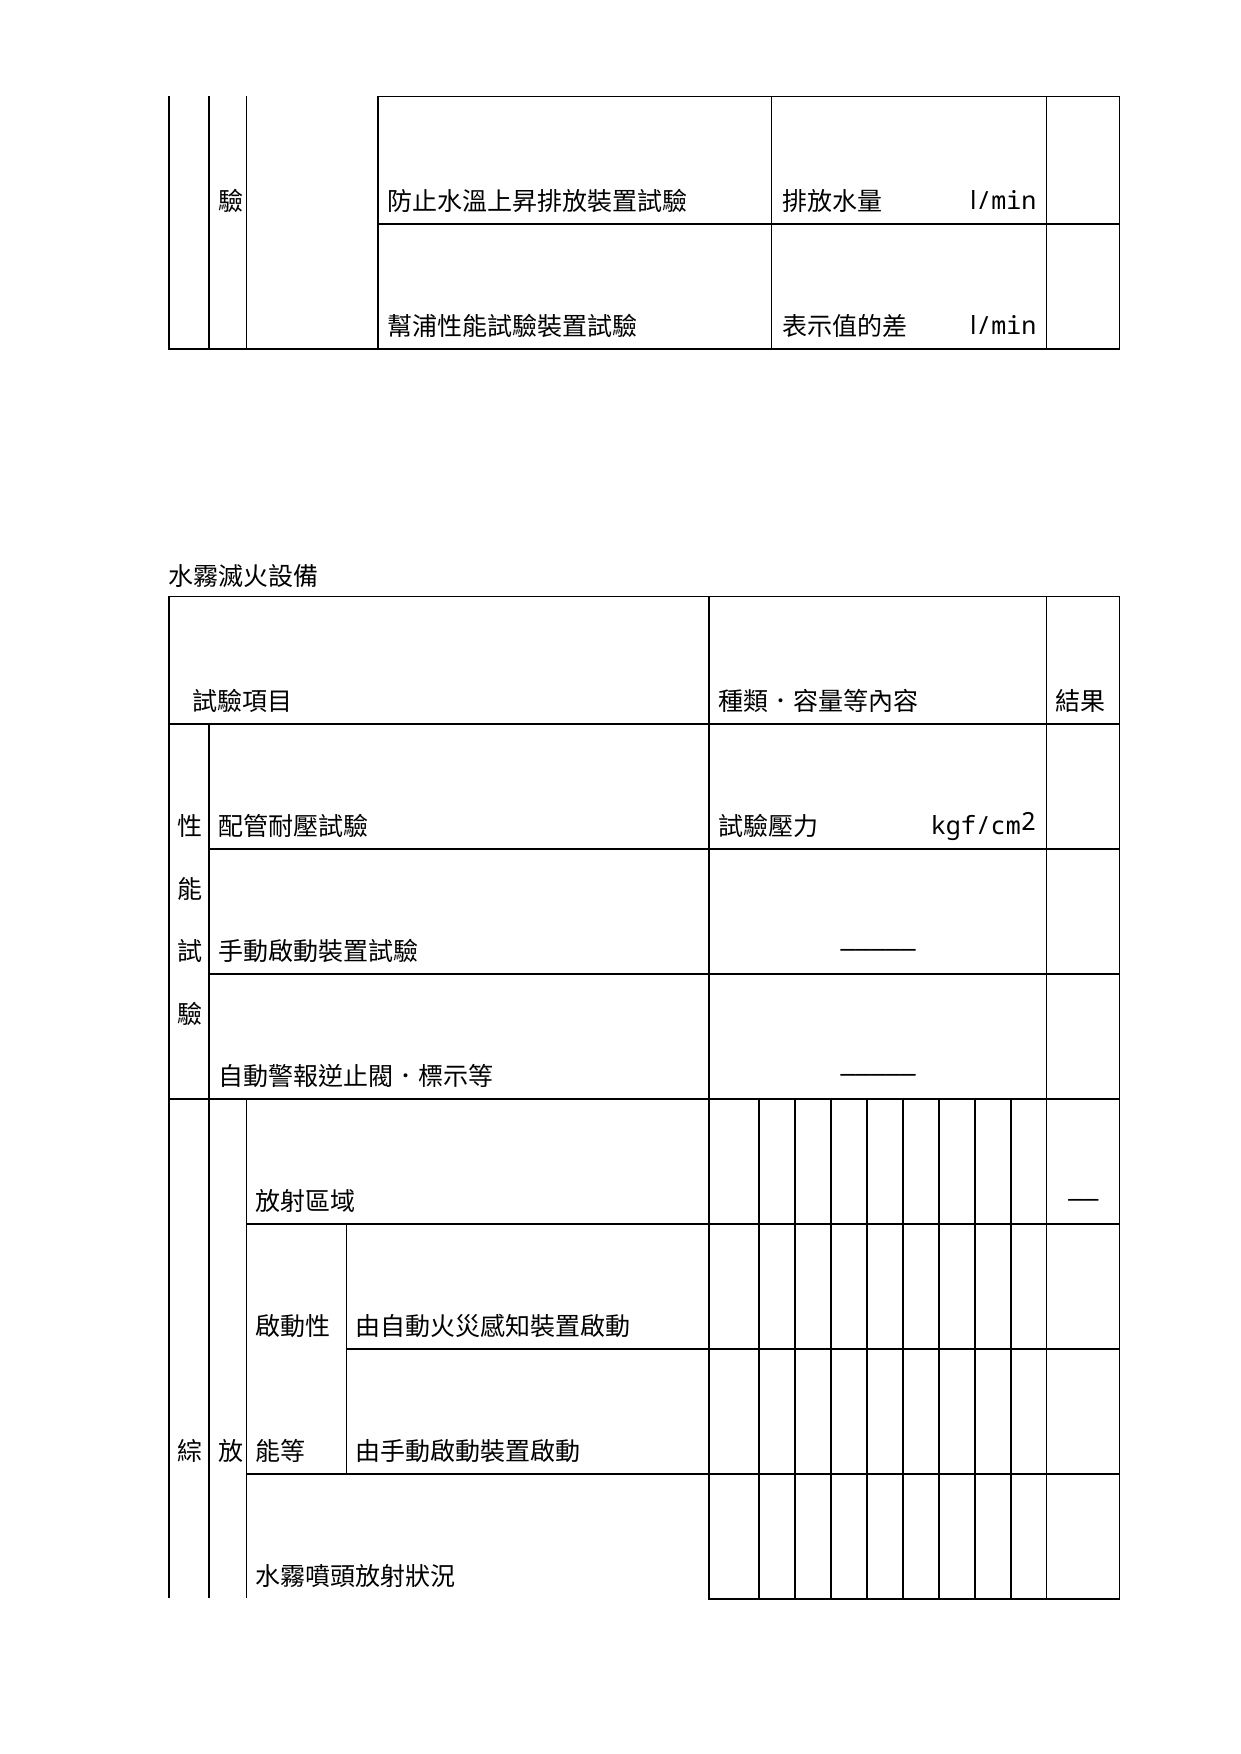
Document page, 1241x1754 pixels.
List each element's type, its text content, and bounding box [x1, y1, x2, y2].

text 水霧滅火設備 [169, 533, 1053, 596]
table_cell ───── [710, 850, 1046, 973]
table_cell [170, 96, 208, 223]
table_cell 水霧噴頭放射狀況 [247, 1475, 708, 1598]
table_cell 綜 [170, 1348, 208, 1473]
table_cell [832, 1225, 866, 1348]
table_cell [832, 1475, 866, 1598]
table_cell [710, 1225, 758, 1348]
table_cell [210, 1223, 246, 1348]
table_cell [904, 1350, 938, 1473]
table_cell ───── [710, 975, 1046, 1098]
table_cell [1047, 975, 1119, 1098]
table_cell 手動啟動裝置試驗 [210, 850, 708, 973]
table_cell 幫浦性能試驗裝置試驗 [379, 225, 771, 348]
table_cell 啟動性 [247, 1225, 346, 1348]
table_cell [1047, 850, 1119, 973]
table_cell 自動警報逆止閥．標示等 [210, 975, 708, 1098]
table_cell 放 [210, 1348, 246, 1473]
table_cell [796, 1475, 830, 1598]
table_cell [868, 1350, 902, 1473]
table_cell [940, 1100, 974, 1223]
table_cell [904, 1225, 938, 1348]
table_cell [904, 1475, 938, 1598]
table_cell [832, 1350, 866, 1473]
table_header 試驗項目 [170, 597, 708, 723]
table_cell [1012, 1100, 1046, 1223]
table_cell [976, 1475, 1010, 1598]
table_cell [1047, 1225, 1119, 1348]
table_cell 性能試驗 [170, 725, 208, 1098]
table_cell [976, 1350, 1010, 1473]
table_cell [1047, 725, 1119, 848]
table_cell 試驗壓力 kgf/cm2 [710, 725, 1046, 848]
table_cell 防止水溫上昇排放裝置試驗 [379, 97, 771, 223]
table_cell [760, 1350, 794, 1473]
table_cell 放射區域 [247, 1100, 708, 1223]
table_cell [796, 1225, 830, 1348]
table_cell 配管耐壓試驗 [210, 725, 708, 848]
table_cell [940, 1225, 974, 1348]
table_cell 表示值的差 l/min [772, 225, 1046, 348]
table_cell [868, 1100, 902, 1223]
table_cell [210, 223, 246, 348]
table_cell [210, 1473, 246, 1598]
table_header 種類．容量等內容 [710, 597, 1046, 723]
table_cell 排放水量 l/min [772, 97, 1046, 223]
table_cell [1047, 97, 1119, 223]
table_cell [976, 1100, 1010, 1223]
table_cell [760, 1475, 794, 1598]
table_cell [210, 1100, 246, 1223]
table_cell [1012, 1350, 1046, 1473]
table_cell 由手動啟動裝置啟動 [347, 1350, 708, 1473]
table_cell [760, 1100, 794, 1223]
table_cell [976, 1225, 1010, 1348]
table_cell [170, 1473, 208, 1598]
table_cell [710, 1350, 758, 1473]
table_cell [868, 1225, 902, 1348]
table_cell [1012, 1475, 1046, 1598]
table_cell 能等 [247, 1348, 346, 1473]
table_cell [247, 223, 377, 348]
table_cell [170, 1223, 208, 1348]
table_cell [710, 1100, 758, 1223]
table_cell ── [1047, 1100, 1119, 1223]
table_header 結果 [1047, 597, 1119, 723]
table_cell [1047, 225, 1119, 348]
table_cell [170, 1100, 208, 1223]
table_cell [796, 1100, 830, 1223]
table_cell [170, 223, 208, 348]
table_cell [247, 96, 377, 223]
table_cell [760, 1225, 794, 1348]
table_cell [796, 1350, 830, 1473]
table_cell 驗 [210, 96, 246, 223]
table_cell [940, 1475, 974, 1598]
table_cell [710, 1475, 758, 1598]
table_cell [1012, 1225, 1046, 1348]
table_cell [1047, 1350, 1119, 1473]
table_cell 由自動火災感知裝置啟動 [347, 1225, 708, 1348]
table_cell [832, 1100, 866, 1223]
table_cell [868, 1475, 902, 1598]
table_cell [1047, 1475, 1119, 1598]
table_cell [904, 1100, 938, 1223]
table_cell [940, 1350, 974, 1473]
